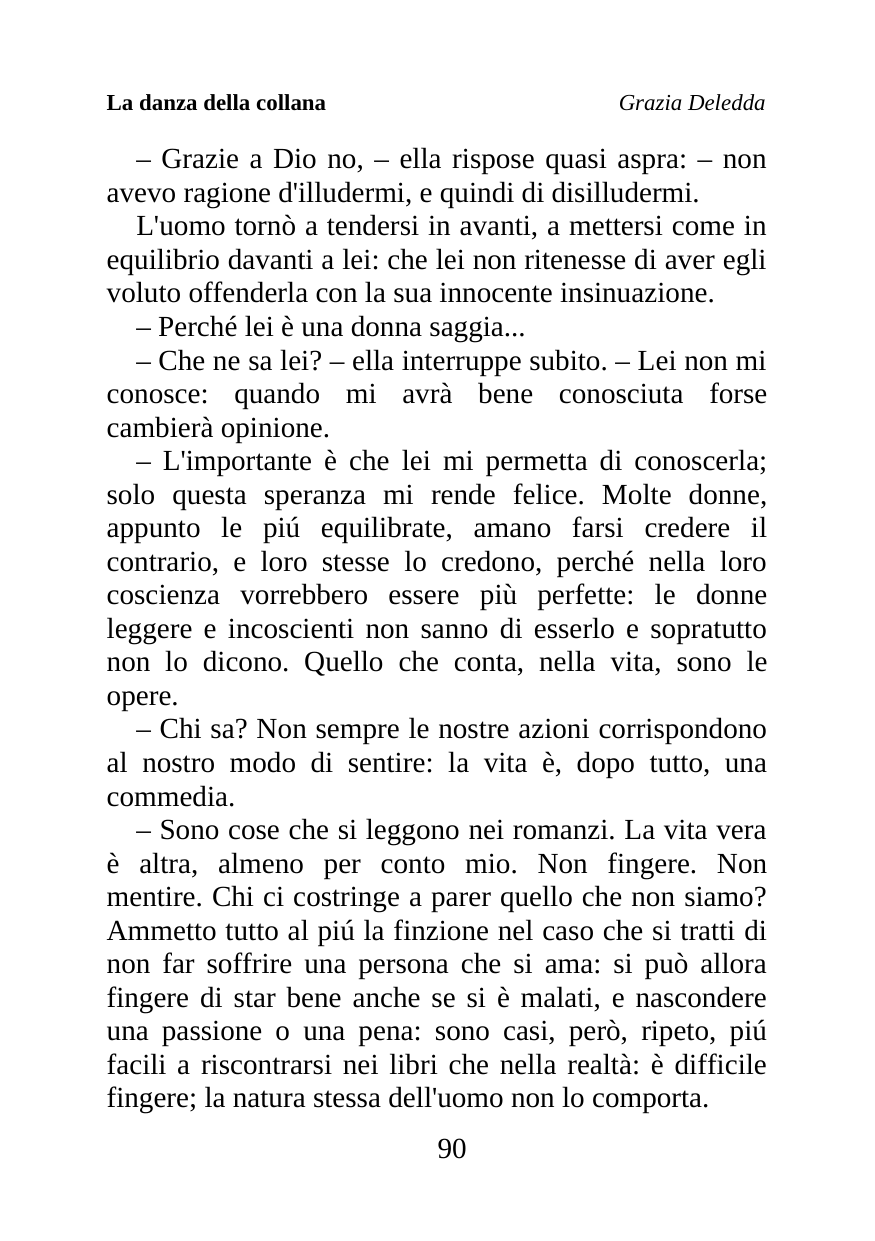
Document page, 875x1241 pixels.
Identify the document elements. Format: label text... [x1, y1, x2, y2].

text L'uomo tornò a tendersi in avanti, a mettersi come in equilibrio davanti a lei: che lei non ritenesse di aver egli voluto offenderla con la sua innocente insinuazione. [106, 208, 768, 309]
text – Chi sa? Non sempre le nostre azioni corrispondono al nostro modo di sentire: la vita è, dopo tutto, una commedia. [106, 712, 768, 812]
text – Che ne sa lei? – ella interruppe subito. – Lei non mi conosce: quando mi avrà bene conosciuta forse cambierà opinione. [106, 343, 768, 443]
text – Grazie a Dio no, – ella rispose quasi aspra: – non avevo ragione d'illudermi, e quindi di disilludermi. [106, 141, 768, 208]
text – L'importante è che lei mi permetta di conoscerla; solo questa speranza mi rende felice. Molte donne, appunto le piú equilibrate, amano farsi credere il contrario, e loro stesse lo credono, perché nella loro coscienza vorrebbero essere più perfette: le donne leggere e incoscienti non sanno di esserlo e sopratutto non lo dicono. Quello che conta, nella vita, sono le opere. [106, 443, 768, 712]
text – Sono cose che si leggono nei romanzi. La vita vera è altra, almeno per conto mio. Non fingere. Non mentire. Chi ci costringe a parer quello che non siamo? Ammetto tutto al piú la finzione nel caso che si tratti di non far soffrire una persona che si ama: si può allora fingere di star bene anche se si è malati, e nascondere una passione o una pena: sono casi, però, ripeto, piú facili a riscontrarsi nei libri che nella realtà: è difficile fingere; la natura stessa dell'uomo non lo comporta. [106, 812, 768, 1114]
text – Perché lei è una donna saggia... [106, 309, 768, 343]
